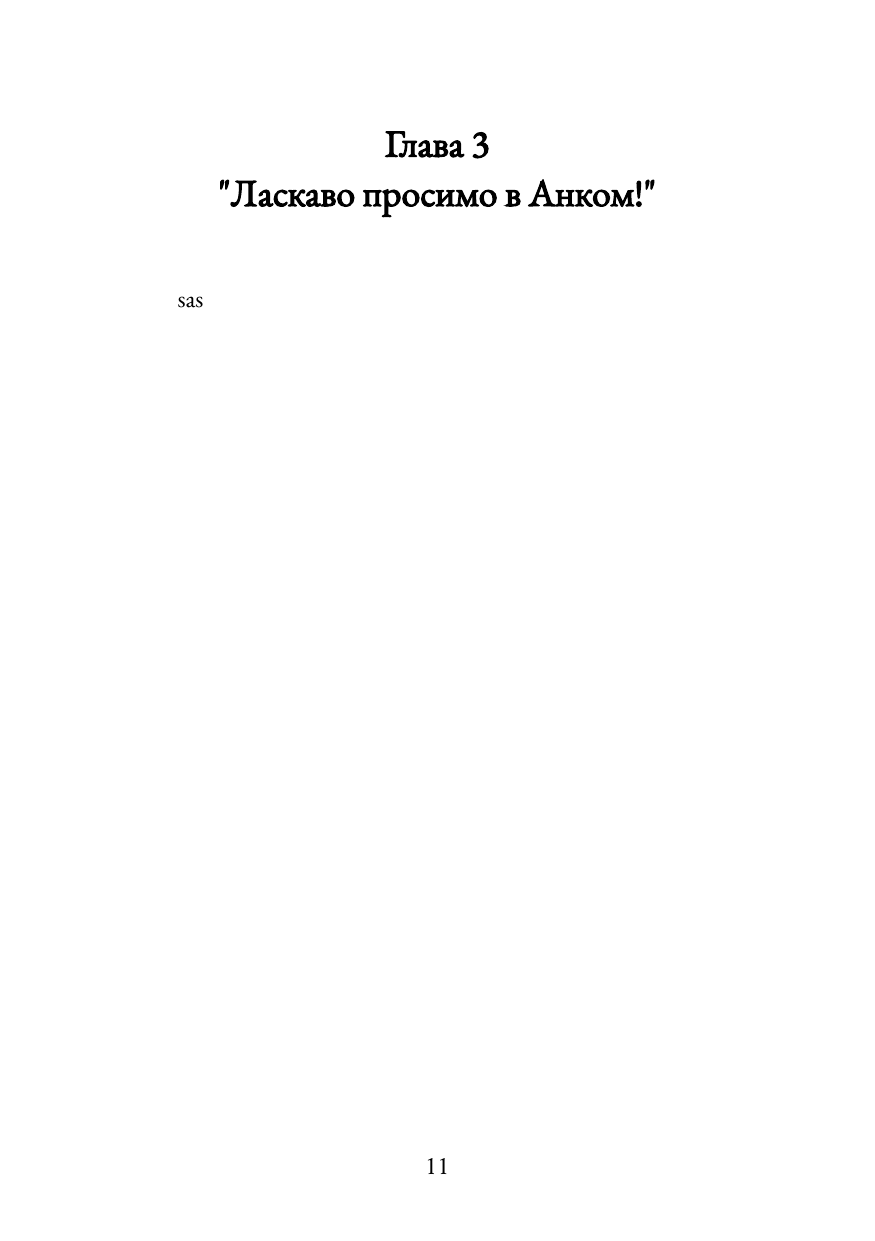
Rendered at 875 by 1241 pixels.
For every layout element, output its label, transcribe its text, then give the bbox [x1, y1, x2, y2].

text sas [118, 282, 756, 315]
subtitle Глава 3 "Ласкаво просимо в Анком!" [118, 118, 756, 217]
